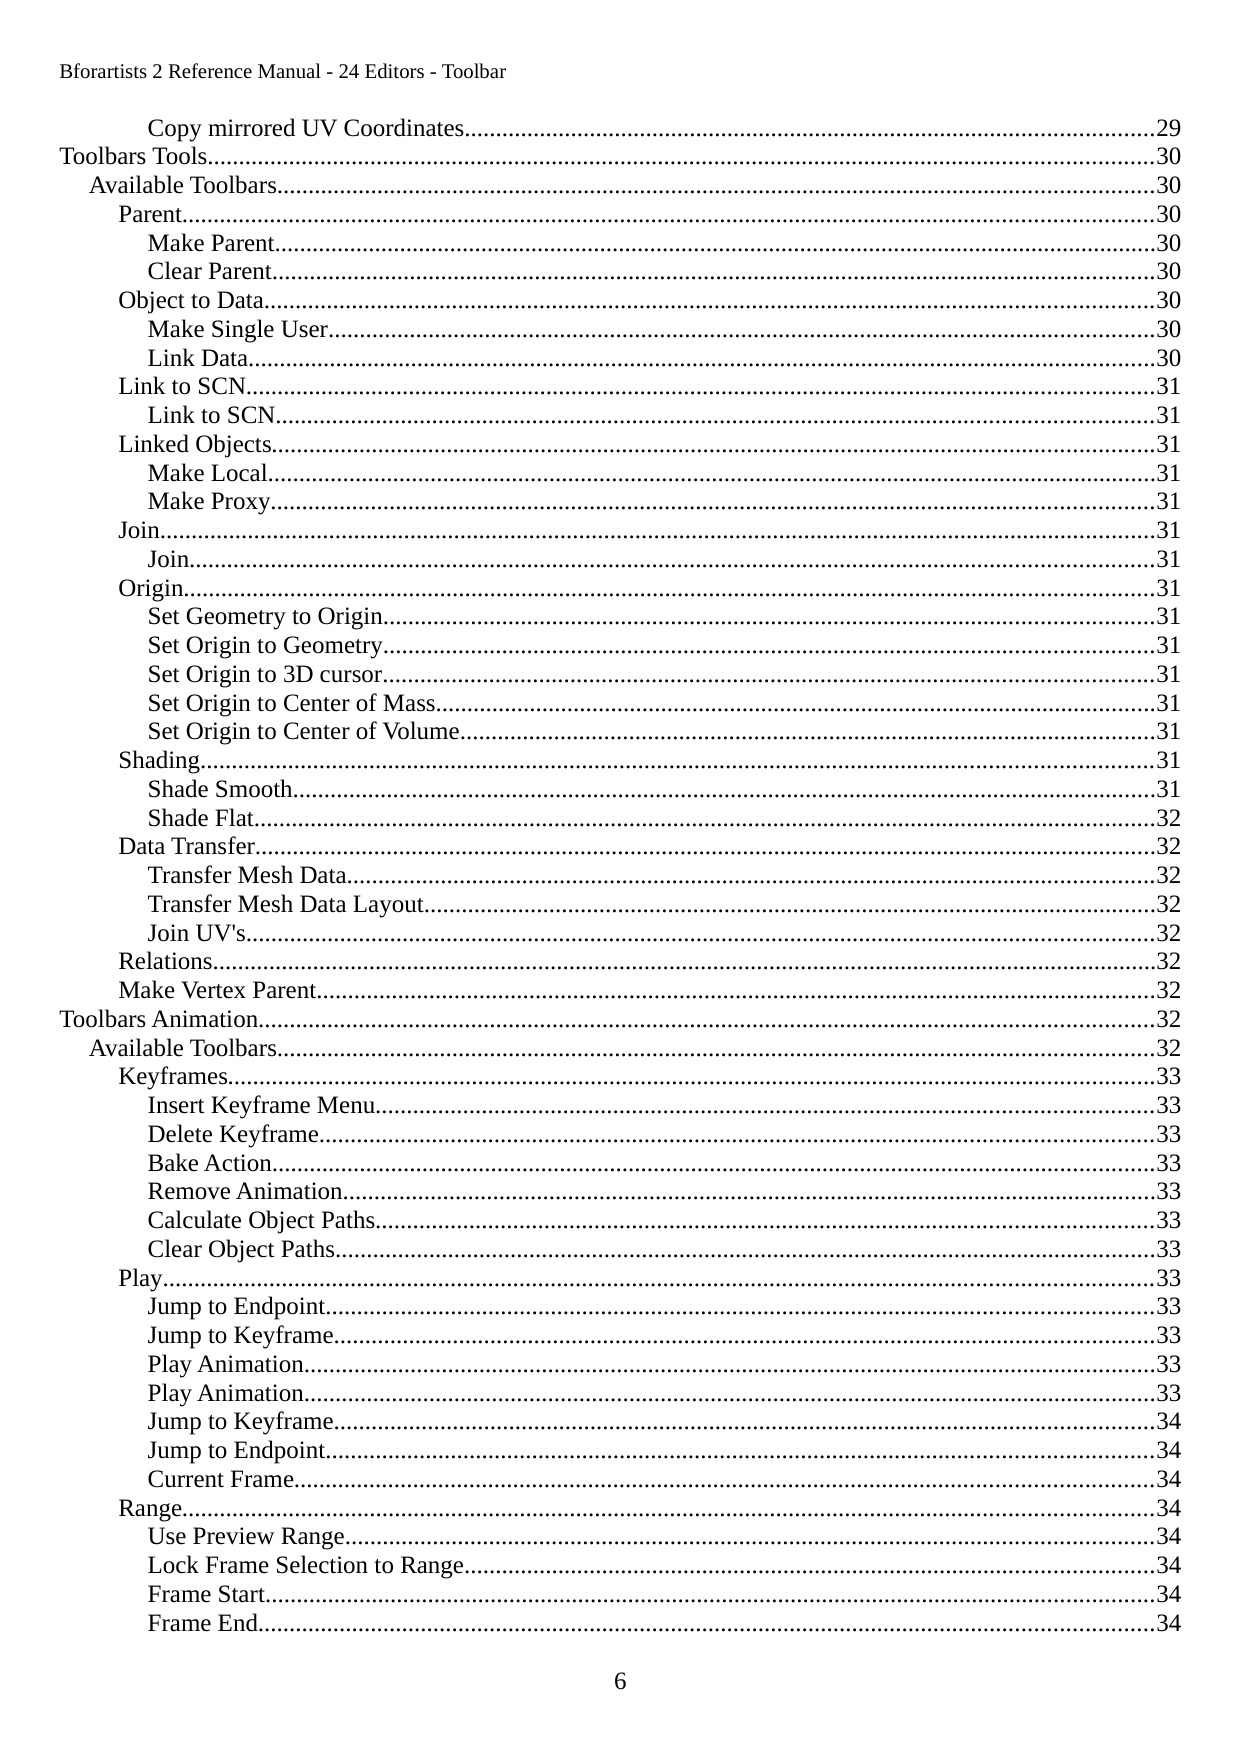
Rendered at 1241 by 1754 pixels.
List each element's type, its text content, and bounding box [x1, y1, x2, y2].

text Make Vertex Parent 32 [118, 975, 1181, 1004]
text Linked Objects 31 [118, 429, 1181, 458]
text Play Animation 33 [147, 1349, 1181, 1378]
text Join 31 [147, 544, 1181, 573]
text Set Geometry to Origin 31 [147, 601, 1181, 630]
text Set Origin to Geometry 31 [147, 630, 1181, 659]
text Make Parent 30 [147, 228, 1181, 256]
text Play Animation 33 [147, 1378, 1181, 1406]
text Copy mirrored UV Coordinates 29 [147, 113, 1181, 141]
text Frame End 34 [147, 1608, 1181, 1636]
text Delete Keyframe 33 [147, 1119, 1181, 1148]
text Available Toolbars 32 [88, 1033, 1181, 1061]
text Shading 31 [118, 745, 1181, 774]
text Transfer Mesh Data Layout 32 [147, 889, 1181, 918]
text Range 34 [118, 1493, 1181, 1521]
text Origin 31 [118, 573, 1181, 601]
text Set Origin to 3D cursor 31 [147, 659, 1181, 688]
text Current Frame 34 [147, 1464, 1181, 1493]
text Parent 30 [118, 199, 1181, 228]
text Keyframes 33 [118, 1061, 1181, 1090]
text Toolbars Tools 30 [59, 141, 1181, 170]
text Make Single User 30 [147, 314, 1181, 343]
text Relations 32 [118, 946, 1181, 975]
text Link to SCN 31 [118, 371, 1181, 400]
text Play 33 [118, 1263, 1181, 1291]
text Toolbars Animation 32 [59, 1004, 1181, 1033]
text Link to SCN 31 [147, 400, 1181, 429]
text Join UV's 32 [147, 918, 1181, 946]
text Insert Keyframe Menu 33 [147, 1090, 1181, 1119]
text Lock Frame Selection to Range 34 [147, 1550, 1181, 1579]
text Data Transfer 32 [118, 831, 1181, 860]
text Make Proxy 31 [147, 486, 1181, 515]
text Calculate Object Paths 33 [147, 1205, 1181, 1234]
text Link Data 30 [147, 343, 1181, 371]
text Set Origin to Center of Mass 31 [147, 688, 1181, 716]
text Shade Flat 32 [147, 803, 1181, 831]
text Bake Action 33 [147, 1148, 1181, 1176]
text Object to Data 30 [118, 285, 1181, 314]
text Jump to Keyframe 33 [147, 1320, 1181, 1349]
text Remove Animation 33 [147, 1176, 1181, 1205]
text Jump to Keyframe 34 [147, 1406, 1181, 1435]
text Available Toolbars 30 [88, 170, 1181, 199]
text Transfer Mesh Data 32 [147, 860, 1181, 889]
text Jump to Endpoint 33 [147, 1291, 1181, 1320]
text Clear Parent 30 [147, 256, 1181, 285]
text Set Origin to Center of Volume 31 [147, 716, 1181, 745]
text Frame Start 34 [147, 1579, 1181, 1608]
text Use Preview Range 34 [147, 1521, 1181, 1550]
text Make Local 31 [147, 458, 1181, 486]
text Jump to Endpoint 34 [147, 1435, 1181, 1464]
text Clear Object Paths 33 [147, 1234, 1181, 1263]
text Join 31 [118, 515, 1181, 544]
text Shade Smooth 31 [147, 774, 1181, 803]
